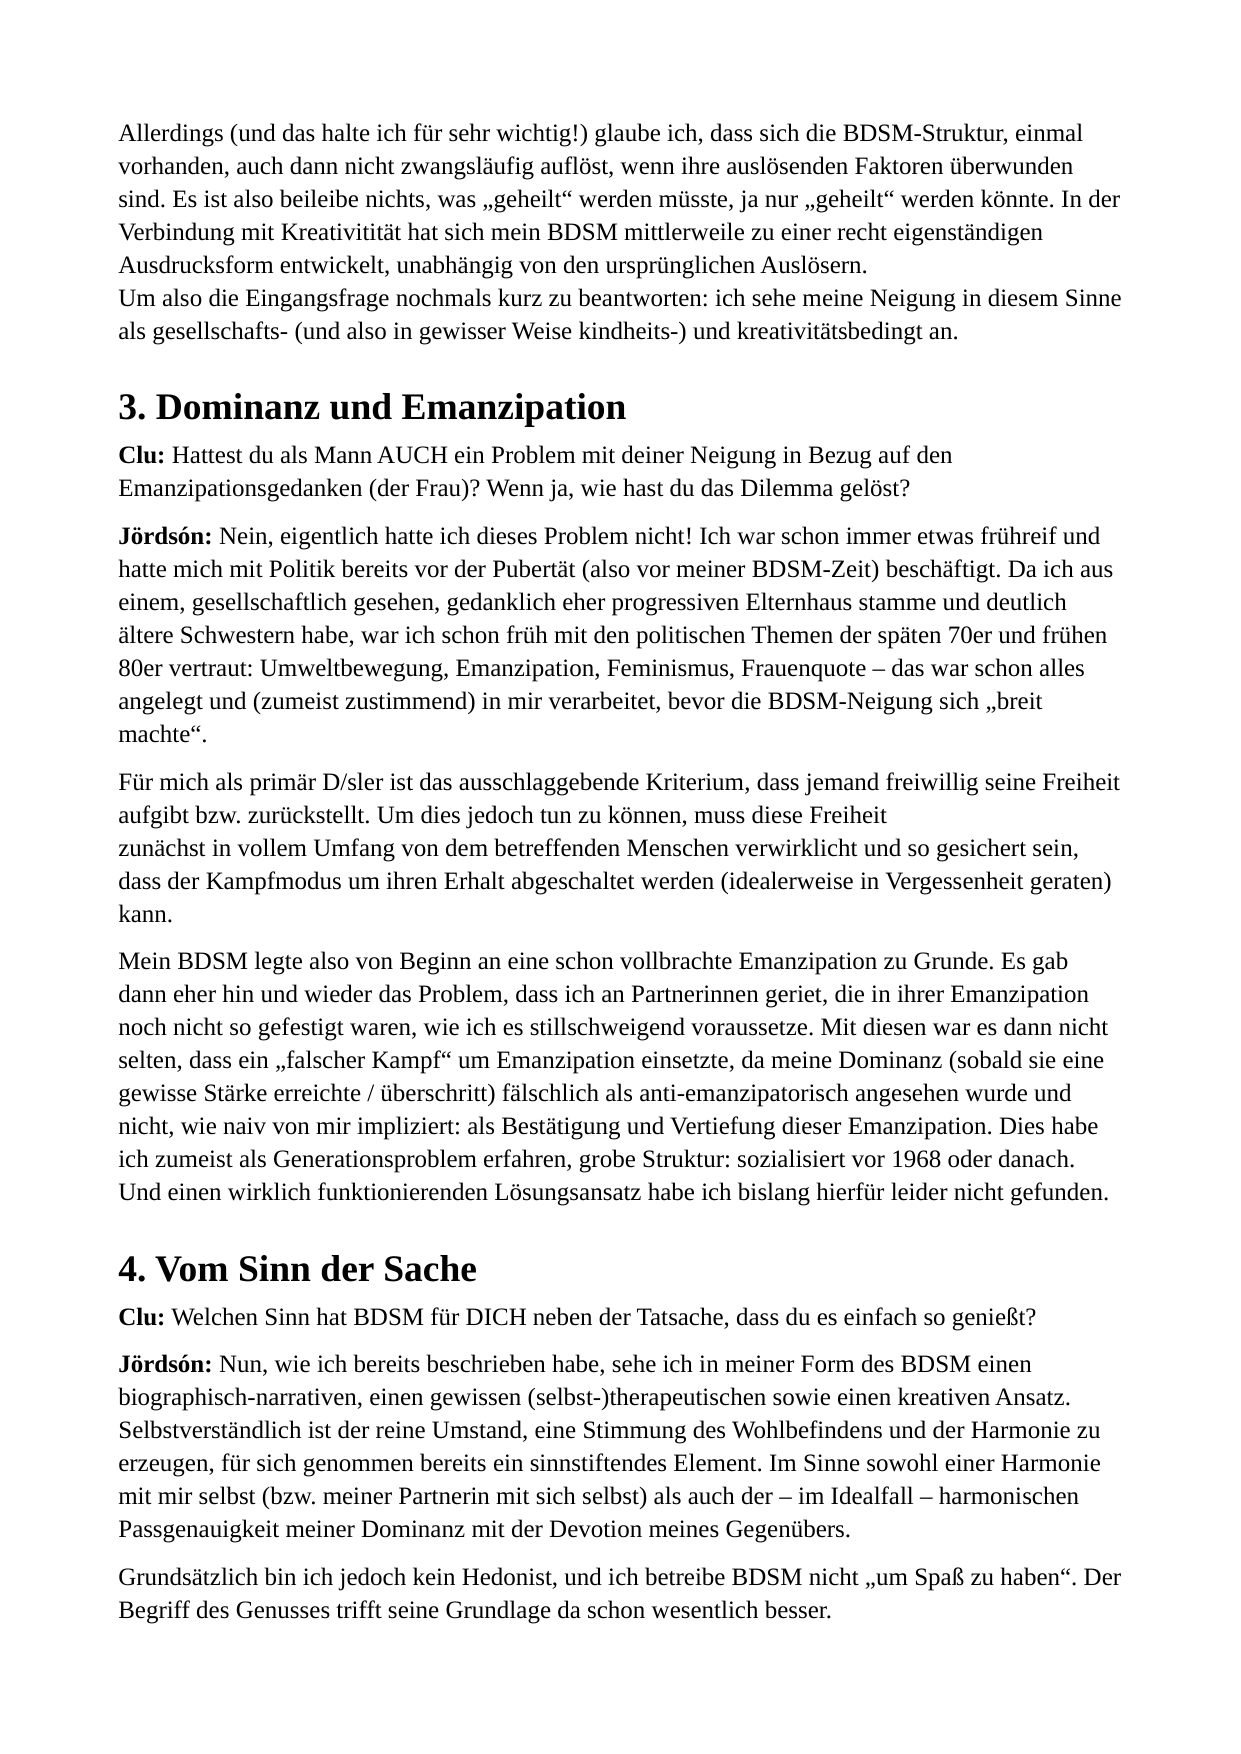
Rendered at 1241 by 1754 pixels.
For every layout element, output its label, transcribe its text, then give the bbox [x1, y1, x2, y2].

text Clu: Hattest du als Mann AUCH ein Problem mit deiner Neigung in Bezug auf den Emanzipationsgedanken (der Frau)? Wenn ja, wie hast du das Dilemma gelöst? [118, 440, 1122, 502]
text Jördsón: Nun, wie ich bereits beschrieben habe, sehe ich in meiner Form des BDSM einen biographisch-narrativen, einen gewissen (selbst-)therapeutischen sowie einen kreativen Ansatz. Selbstverständlich ist der reine Umstand, eine Stimmung des Wohlbefindens und der Harmonie zu erzeugen, für sich genommen bereits ein sinnstiftendes Element. Im Sinne sowohl einer Harmonie mit mir selbst (bzw. meiner Partnerin mit sich selbst) als auch der – im Idealfall – harmonischen Passgenauigkeit meiner Dominanz mit der Devotion meines Gegenübers. [118, 1349, 1122, 1543]
text Grundsätzlich bin ich jedoch kein Hedonist, und ich betreibe BDSM nicht „um Spaß zu haben“. Der Begriff des Genusses trifft seine Grundlage da schon wesentlich besser. [118, 1562, 1122, 1624]
text Für mich als primär D/sler ist das ausschlaggebende Kriterium, dass jemand freiwillig seine Freiheit aufgibt bzw. zurückstellt. Um dies jedoch tun zu können, muss diese Freiheit zunächst in vollem Umfang von dem betreffenden Menschen verwirklicht und so gesichert sein, dass der Kampfmodus um ihren Erhalt abgeschaltet werden (idealerweise in Vergessenheit geraten) kann. [118, 767, 1122, 927]
subtitle 3. Dominanz und Emanzipation [118, 385, 1122, 428]
text Clu: Welchen Sinn hat BDSM für DICH neben der Tatsache, dass du es einfach so genießt? [118, 1302, 1122, 1330]
text Allerdings (und das halte ich für sehr wichtig!) glaube ich, dass sich die BDSM-Struktur, einmal vorhanden, auch dann nicht zwangsläufig auflöst, wenn ihre auslösenden Faktoren überwunden sind. Es ist also beileibe nichts, was „geheilt“ werden müsste, ja nur „geheilt“ werden könnte. In der Verbindung mit Kreativitität hat sich mein BDSM mittlerweile zu einer recht eigenständigen Ausdrucksform entwickelt, unabhängig von den ursprünglichen Auslösern. Um also die Eingangsfrage nochmals kurz zu beantworten: ich sehe meine Neigung in diesem Sinne als gesellschafts- (und also in gewisser Weise kindheits-) und kreativitätsbedingt an. [118, 118, 1122, 345]
text Mein BDSM legte also von Beginn an eine schon vollbrachte Emanzipation zu Grunde. Es gab dann eher hin und wieder das Problem, dass ich an Partnerinnen geriet, die in ihrer Emanzipation noch nicht so gefestigt waren, wie ich es stillschweigend voraussetze. Mit diesen war es dann nicht selten, dass ein „falscher Kampf“ um Emanzipation einsetzte, da meine Dominanz (sobald sie eine gewisse Stärke erreichte / überschritt) fälschlich als anti-emanzipatorisch angesehen wurde und nicht, wie naiv von mir impliziert: als Bestätigung und Vertiefung dieser Emanzipation. Dies habe ich zumeist als Generationsproblem erfahren, grobe Struktur: sozialisiert vor 1968 oder danach. Und einen wirklich funktionierenden Lösungsansatz habe ich bislang hierfür leider nicht gefunden. [118, 946, 1122, 1206]
subtitle 4. Vom Sinn der Sache [118, 1246, 1122, 1289]
text Jördsón: Nein, eigentlich hatte ich dieses Problem nicht! Ich war schon immer etwas frühreif und hatte mich mit Politik bereits vor der Pubertät (also vor meiner BDSM-Zeit) beschäftigt. Da ich aus einem, gesellschaftlich gesehen, gedanklich eher progressiven Elternhaus stamme und deutlich ältere Schwestern habe, war ich schon früh mit den politischen Themen der späten 70er und frühen 80er vertraut: Umweltbewegung, Emanzipation, Feminismus, Frauenquote – das war schon alles angelegt und (zumeist zustimmend) in mir verarbeitet, bevor die BDSM-Neigung sich „breit machte“. [118, 521, 1122, 748]
